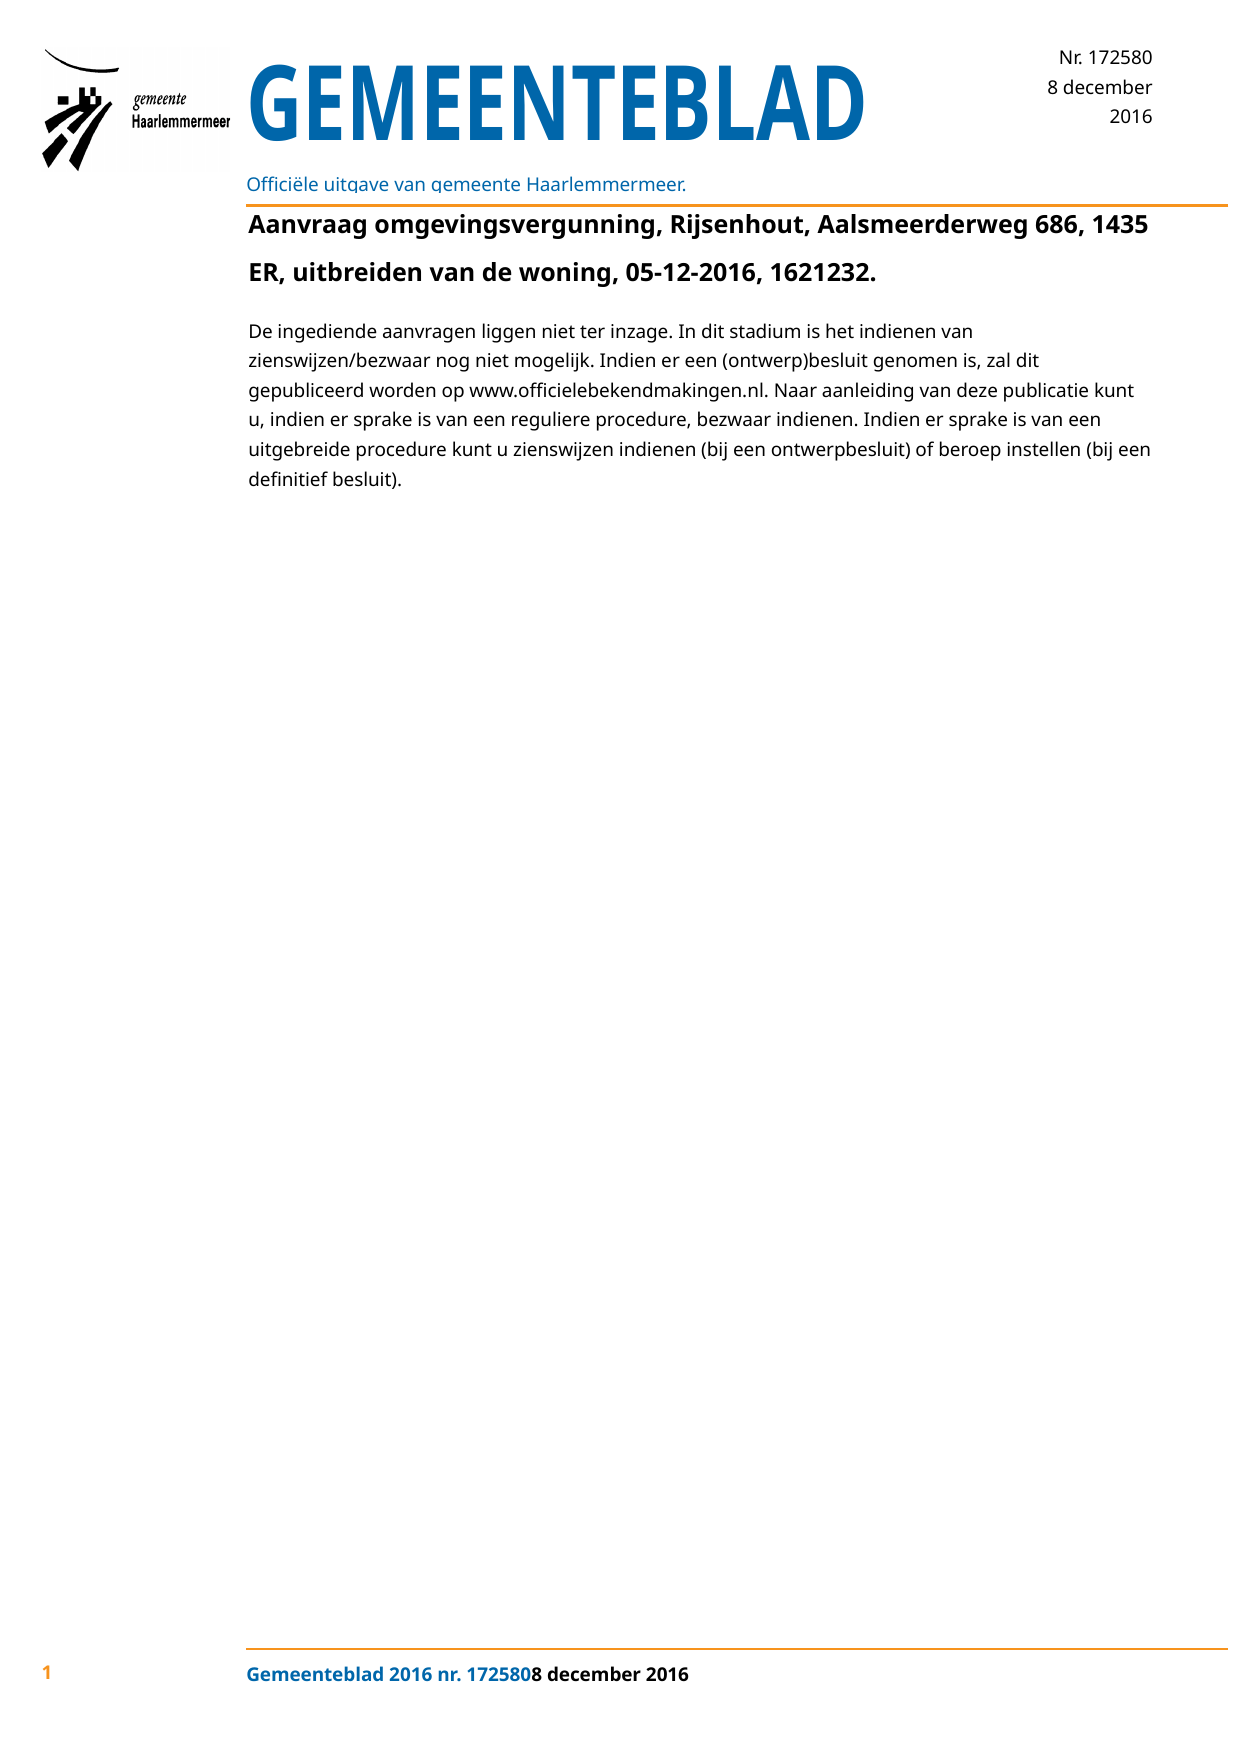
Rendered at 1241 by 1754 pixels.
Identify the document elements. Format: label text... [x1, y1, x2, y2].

text Aanvraag omgevingsvergunning, Rijsenhout, Aalsmeerderweg 686, 1435 ER, uitbreiden van de woning, 05-12-2016, 1621232. [248, 207, 1152, 288]
text De ingediende aanvragen liggen niet ter inzage. In dit stadium is het indienen van zienswijzen/bezwaar nog niet mogelijk. Indien er een (ontwerp)besluit genomen is, zal dit gepubliceerd worden op www.officielebekendmakingen.nl. Naar aanleiding van deze publicatie kunt u, indien er sprake is van een reguliere procedure, bezwaar indienen. Indien er sprake is van een uitgebreide procedure kunt u zienswijzen indienen (bij een ontwerpbesluit) of beroep instellen (bij een definitief besluit). [248, 318, 1152, 492]
picture [41, 47, 231, 172]
